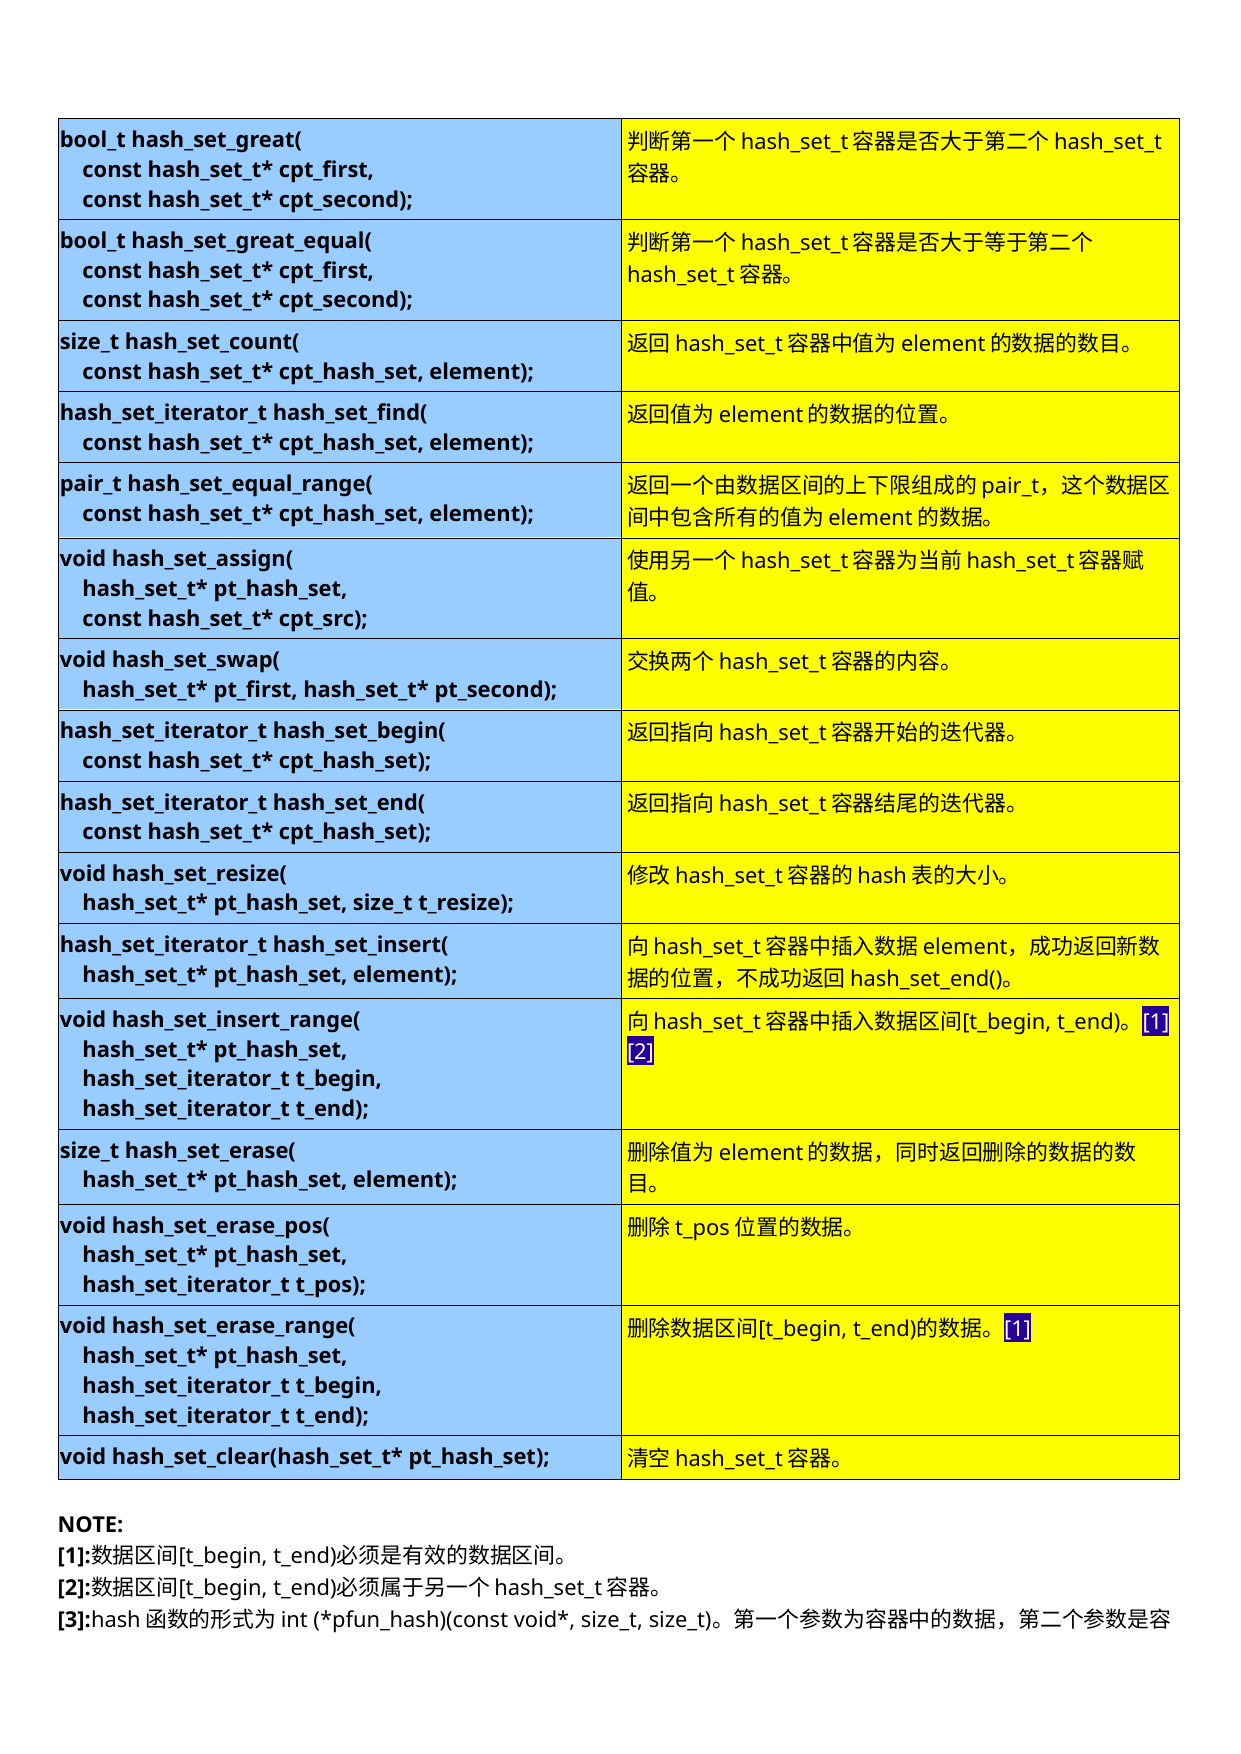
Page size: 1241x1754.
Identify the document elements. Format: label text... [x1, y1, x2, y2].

table_cell hash_set_iterator_t hash_set_begin( const hash_set_t* cpt_hash_set); [59, 711, 621, 781]
table_cell 向hash_set_t容器中插入数据element，成功返回新数据的位置，不成功返回hash_set_end()。 [622, 924, 1179, 998]
table_cell 返回指向hash_set_t容器开始的迭代器。 [622, 711, 1179, 781]
text [2]:数据区间[t_begin, t_end)必须属于另一个hash_set_t容器。 [57, 1570, 1179, 1602]
table_cell hash_set_iterator_t hash_set_find( const hash_set_t* cpt_hash_set, element); [59, 392, 621, 462]
table_cell pair_t hash_set_equal_range( const hash_set_t* cpt_hash_set, element); [59, 463, 621, 537]
table_cell void hash_set_resize( hash_set_t* pt_hash_set, size_t t_resize); [59, 853, 621, 923]
table_cell 向hash_set_t容器中插入数据区间[t_begin, t_end)。[1][2] [622, 999, 1179, 1129]
table_cell 删除t_pos位置的数据。 [622, 1205, 1179, 1305]
table_cell 删除值为element的数据，同时返回删除的数据的数目。 [622, 1130, 1179, 1204]
table_cell 修改hash_set_t容器的hash表的大小。 [622, 853, 1179, 923]
table_cell bool_t hash_set_great( const hash_set_t* cpt_first, const hash_set_t* cpt_second); [59, 119, 621, 219]
table_cell 判断第一个hash_set_t容器是否大于等于第二个hash_set_t容器。 [622, 220, 1179, 320]
table_cell void hash_set_insert_range( hash_set_t* pt_hash_set, hash_set_iterator_t t_begin, hash_set_iterator_t t_end); [59, 999, 621, 1129]
table_cell 返回值为element的数据的位置。 [622, 392, 1179, 462]
text [1]:数据区间[t_begin, t_end)必须是有效的数据区间。 [57, 1538, 1179, 1570]
table_cell hash_set_iterator_t hash_set_insert( hash_set_t* pt_hash_set, element); [59, 924, 621, 998]
table_cell size_t hash_set_erase( hash_set_t* pt_hash_set, element); [59, 1130, 621, 1204]
table_cell 交换两个hash_set_t容器的内容。 [622, 639, 1179, 709]
table_cell void hash_set_erase_range( hash_set_t* pt_hash_set, hash_set_iterator_t t_begin, hash_set_iterator_t t_end); [59, 1306, 621, 1435]
table_cell void hash_set_swap( hash_set_t* pt_first, hash_set_t* pt_second); [59, 639, 621, 709]
table_cell void hash_set_erase_pos( hash_set_t* pt_hash_set, hash_set_iterator_t t_pos); [59, 1205, 621, 1305]
table_cell 清空hash_set_t容器。 [622, 1436, 1179, 1479]
table_cell 使用另一个hash_set_t容器为当前hash_set_t容器赋值。 [622, 539, 1179, 638]
table_cell 删除数据区间[t_begin, t_end)的数据。[1] [622, 1306, 1179, 1435]
table_cell void hash_set_clear(hash_set_t* pt_hash_set); [59, 1436, 621, 1479]
text NOTE: [57, 1509, 1179, 1538]
table_cell void hash_set_assign( hash_set_t* pt_hash_set, const hash_set_t* cpt_src); [59, 539, 621, 638]
table_cell bool_t hash_set_great_equal( const hash_set_t* cpt_first, const hash_set_t* cpt_second); [59, 220, 621, 320]
text [3]:hash函数的形式为int (*pfun_hash)(const void*, size_t, size_t)。第一个参数为容器中的数据，第二个参数是容 [57, 1602, 1179, 1634]
table_cell hash_set_iterator_t hash_set_end( const hash_set_t* cpt_hash_set); [59, 782, 621, 852]
table_cell 判断第一个hash_set_t容器是否大于第二个hash_set_t容器。 [622, 119, 1179, 219]
table_cell 返回hash_set_t容器中值为element的数据的数目。 [622, 321, 1179, 391]
table_cell size_t hash_set_count( const hash_set_t* cpt_hash_set, element); [59, 321, 621, 391]
table_cell 返回一个由数据区间的上下限组成的pair_t，这个数据区间中包含所有的值为element的数据。 [622, 463, 1179, 537]
table_cell 返回指向hash_set_t容器结尾的迭代器。 [622, 782, 1179, 852]
